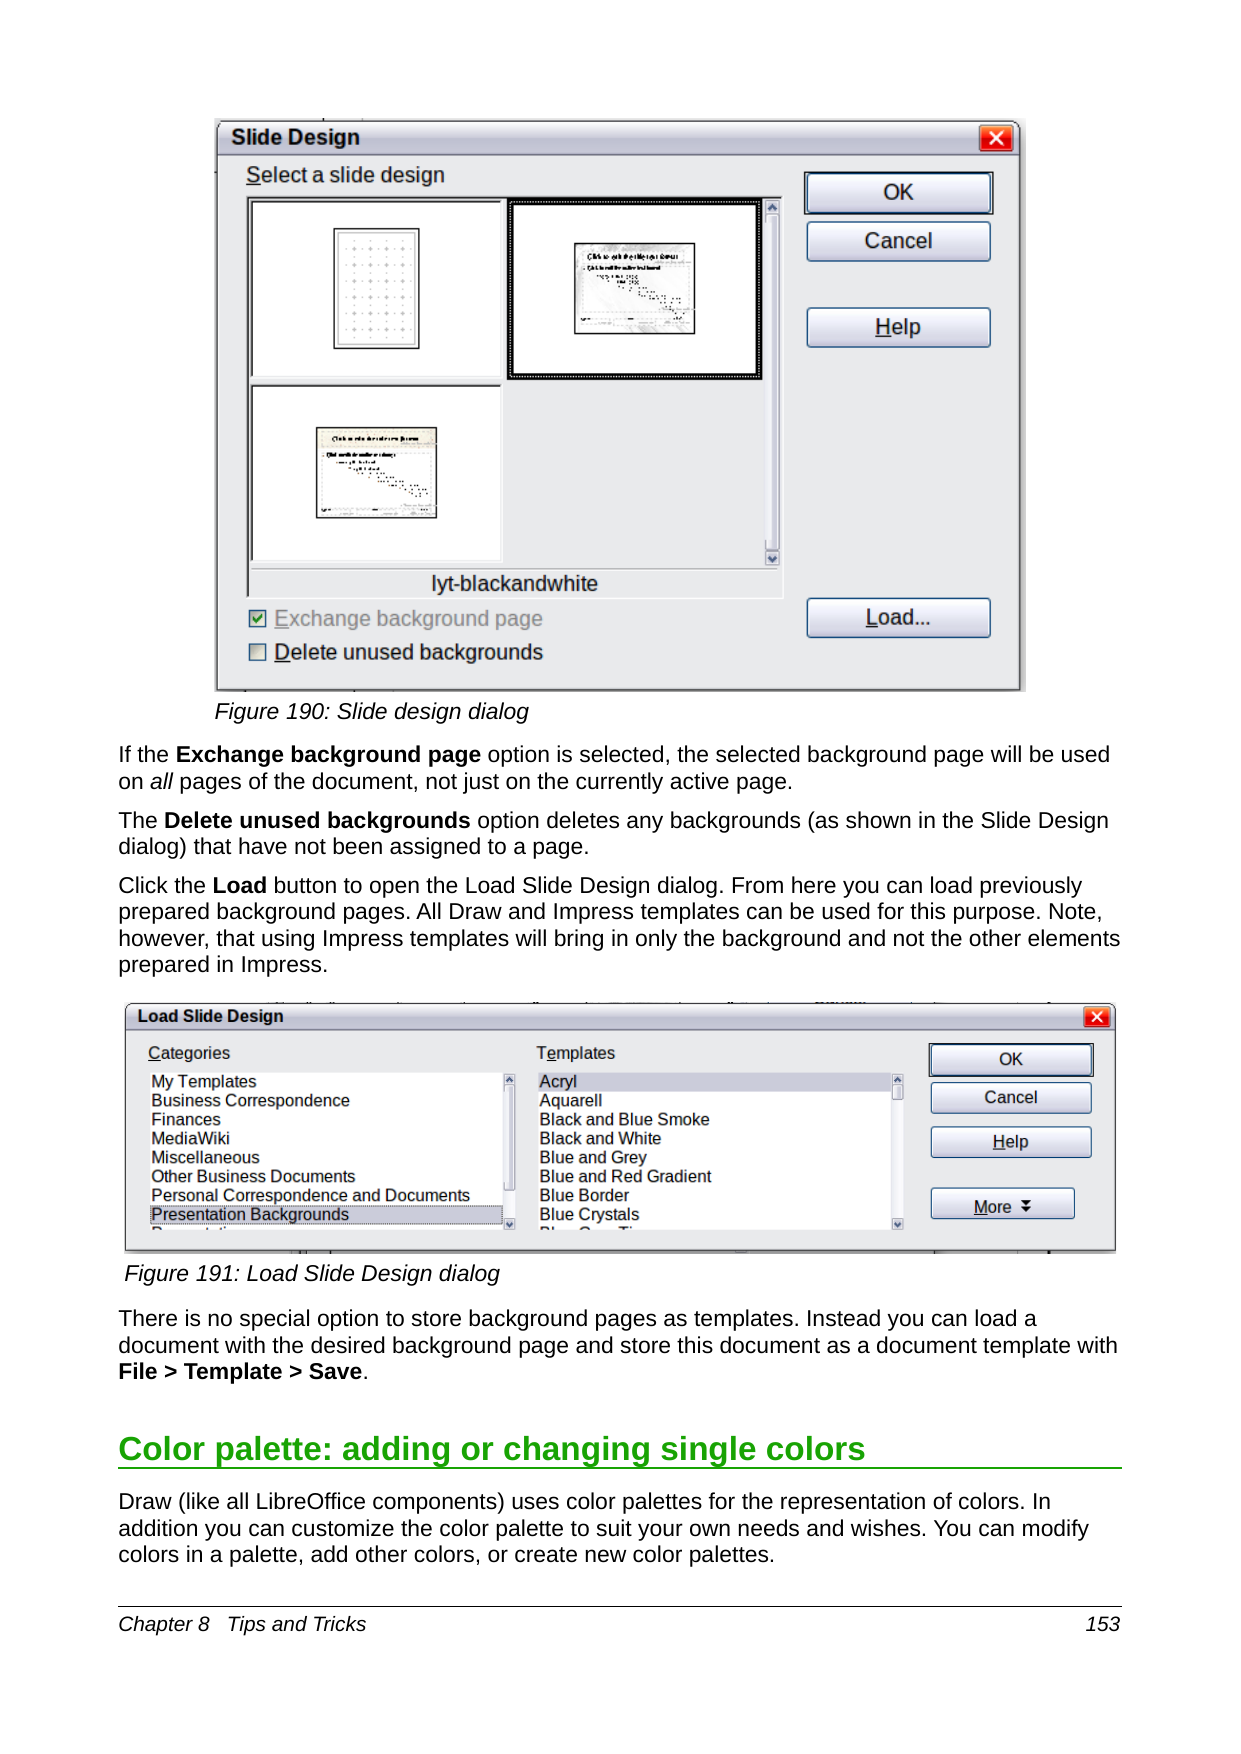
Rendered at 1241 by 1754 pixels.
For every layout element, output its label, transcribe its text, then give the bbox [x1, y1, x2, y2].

text Figure 191: Load Slide Design dialog [124, 1260, 1116, 1286]
text If the Exchange background page option is selected, the selected background page will be used on all pages of the document, not just on the currently active page. [118, 741, 1122, 794]
text There is no special option to store background pages as templates. Instead you can load a document with the desired background page and store this document as a document template with File > Template > Save. [118, 1305, 1122, 1384]
text The Delete unused backgrounds option deletes any backgrounds (as shown in the Slide Design dialog) that have not been assigned to a page. [118, 807, 1122, 859]
text Figure 190: Slide design dialog [214, 698, 1026, 724]
text Click the Load button to open the Load Slide Design dialog. From here you can load previously prepared background pages. All Draw and Impress templates can be used for this purpose. Note, however, that using Impress templates will bring in only the background and not the other elements prepared in Impress. [118, 872, 1122, 977]
picture [214, 118, 1026, 692]
subtitle Color palette: adding or changing single colors [118, 1429, 1122, 1467]
text Draw (like all LibreOffice components) uses color palettes for the representation of colors. In addition you can customize the color palette to suit your own needs and wishes. You can modify colors in a palette, add other colors, or create new color palettes. [118, 1488, 1122, 1567]
picture [124, 1002, 1117, 1254]
